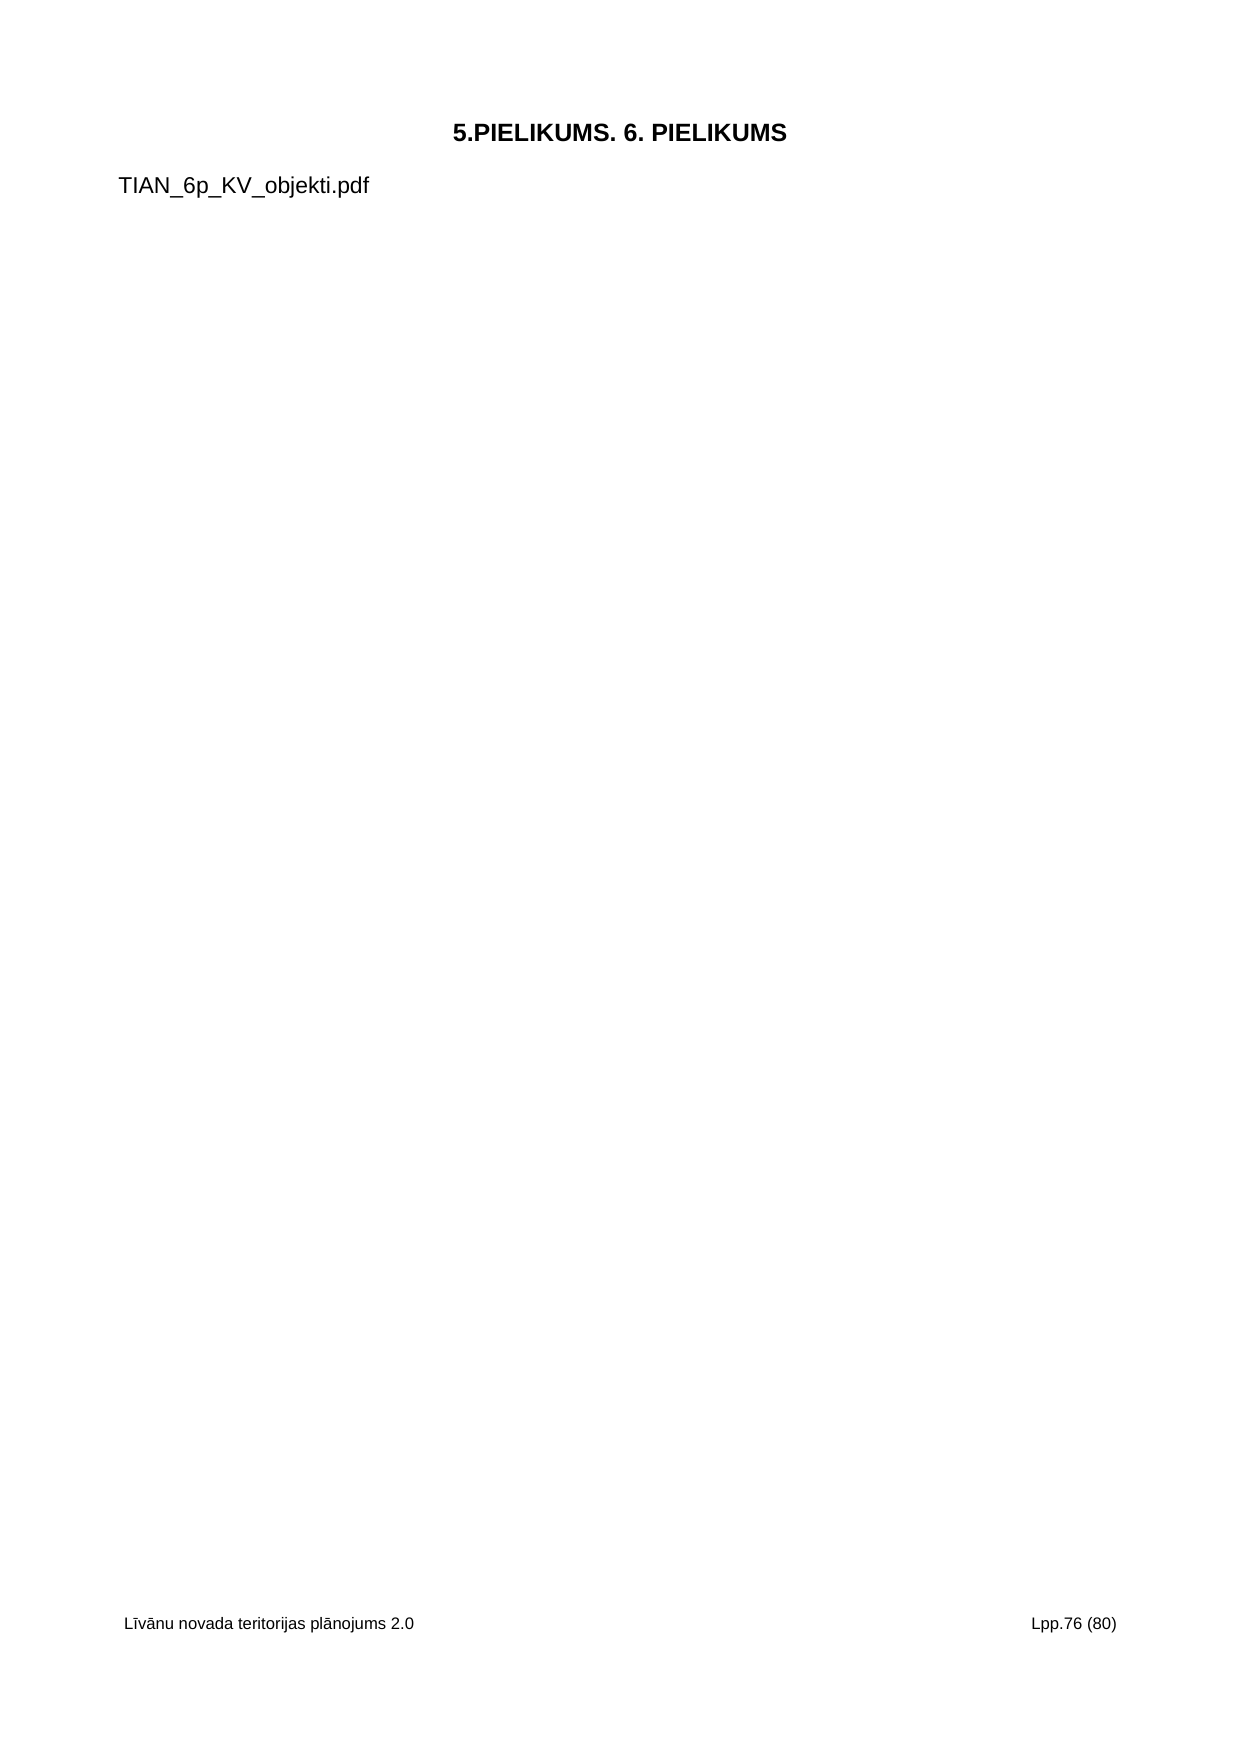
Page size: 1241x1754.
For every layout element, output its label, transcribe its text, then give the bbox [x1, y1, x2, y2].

text TIAN_6p_KV_objekti.pdf [118, 172, 1122, 198]
subtitle 5.pielikums. 6. pielikums [118, 118, 1122, 147]
